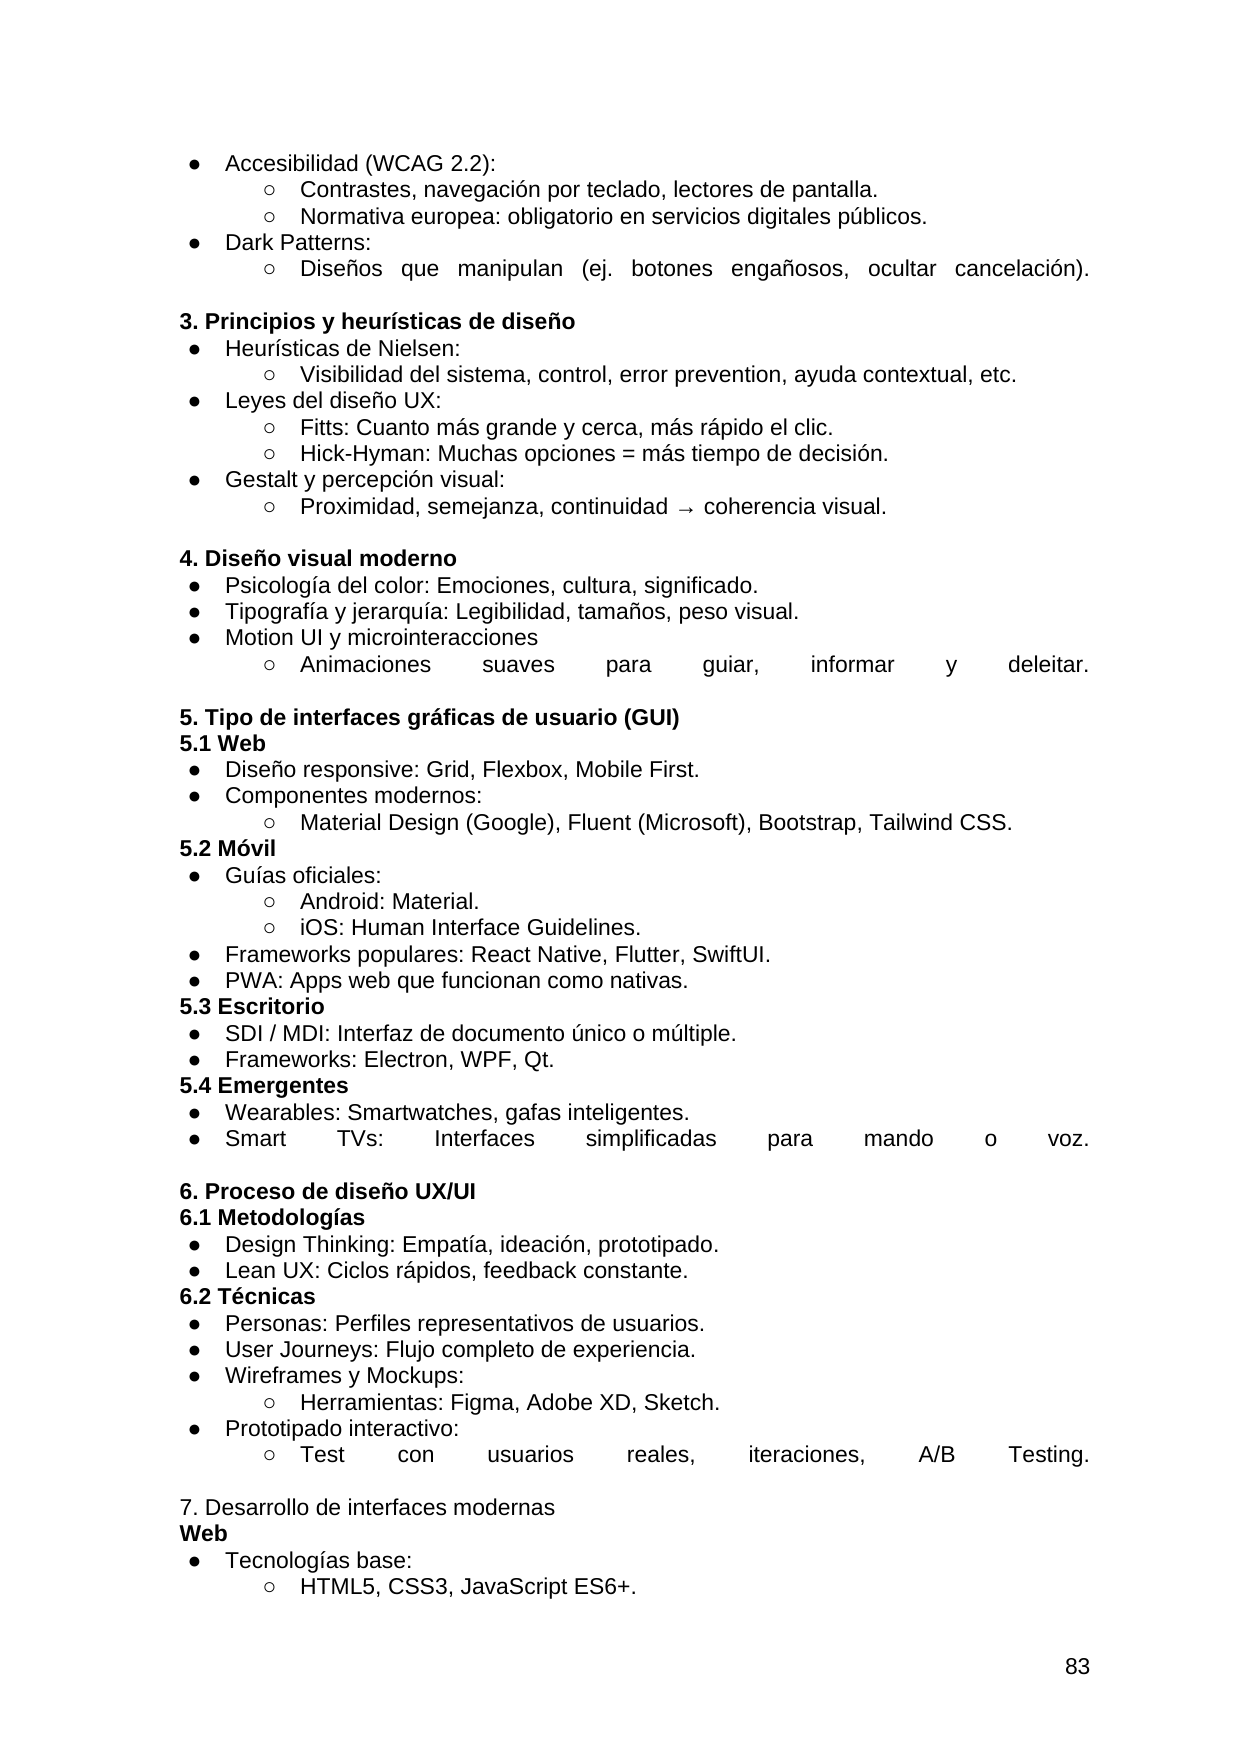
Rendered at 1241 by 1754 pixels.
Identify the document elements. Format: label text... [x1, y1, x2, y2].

list Visibilidad del sistema, control, error prevention, ayuda contextual, etc. [262, 361, 1090, 387]
list Proximidad, semejanza, continuidad → coherencia visual. [262, 493, 1090, 519]
text 6.1 Metodologías [179, 1204, 1090, 1231]
text 7. Desarrollo de interfaces modernas [179, 1494, 1090, 1520]
list SDI / MDI: Interfaz de documento único o múltiple. [187, 1020, 1090, 1046]
text 6. Proceso de diseño UX/UI [179, 1178, 1090, 1204]
list Diseño responsive: Grid, Flexbox, Mobile First. [187, 756, 1090, 782]
list Herramientas: Figma, Adobe XD, Sketch. [262, 1389, 1090, 1415]
list Animaciones suaves para guiar, informar y deleitar. [262, 651, 1090, 703]
list Tecnologías base: [187, 1547, 1090, 1573]
list Diseños que manipulan (ej. botones engañosos, ocultar cancelación). [262, 255, 1090, 308]
list Tipografía y jerarquía: Legibilidad, tamaños, peso visual. [187, 598, 1090, 624]
text 3. Principios y heurísticas de diseño [179, 308, 1090, 334]
list Personas: Perfiles representativos de usuarios. [187, 1309, 1090, 1336]
text 5. Tipo de interfaces gráficas de usuario (GUI) [179, 703, 1090, 730]
list Guías oficiales: [187, 862, 1090, 888]
text Web [179, 1520, 1090, 1547]
list Normativa europea: obligatorio en servicios digitales públicos. [262, 203, 1090, 229]
list Contrastes, navegación por teclado, lectores de pantalla. [262, 176, 1090, 203]
list Psicología del color: Emociones, cultura, significado. [187, 572, 1090, 598]
text 5.1 Web [179, 730, 1090, 756]
text 5.2 Móvil [179, 835, 1090, 862]
text 5.3 Escritorio [179, 993, 1090, 1020]
text 5.4 Emergentes [179, 1072, 1090, 1099]
list Lean UX: Ciclos rápidos, feedback constante. [187, 1257, 1090, 1283]
list Design Thinking: Empatía, ideación, prototipado. [187, 1231, 1090, 1257]
list Hick-Hyman: Muchas opciones = más tiempo de decisión. [262, 440, 1090, 466]
list Fitts: Cuanto más grande y cerca, más rápido el clic. [262, 413, 1090, 440]
text 4. Diseño visual moderno [179, 545, 1090, 572]
list HTML5, CSS3, JavaScript ES6+. [262, 1573, 1090, 1599]
list Accesibilidad (WCAG 2.2): [187, 150, 1090, 176]
list Prototipado interactivo: [187, 1415, 1090, 1441]
list Dark Patterns: [187, 229, 1090, 255]
list Wearables: Smartwatches, gafas inteligentes. [187, 1099, 1090, 1125]
list Componentes modernos: [187, 782, 1090, 809]
list Heurísticas de Nielsen: [187, 334, 1090, 361]
list Leyes del diseño UX: [187, 387, 1090, 413]
list Wireframes y Mockups: [187, 1362, 1090, 1389]
list User Journeys: Flujo completo de experiencia. [187, 1336, 1090, 1362]
list Gestalt y percepción visual: [187, 466, 1090, 493]
list Material Design (Google), Fluent (Microsoft), Bootstrap, Tailwind CSS. [262, 809, 1090, 835]
text 6.2 Técnicas [179, 1283, 1090, 1309]
list Smart TVs: Interfaces simplificadas para mando o voz. [187, 1125, 1090, 1178]
list Frameworks populares: React Native, Flutter, SwiftUI. [187, 941, 1090, 967]
list Test con usuarios reales, iteraciones, A/B Testing. [262, 1441, 1090, 1494]
list PWA: Apps web que funcionan como nativas. [187, 967, 1090, 993]
list Motion UI y microinteracciones [187, 624, 1090, 651]
list Android: Material. [262, 888, 1090, 914]
list Frameworks: Electron, WPF, Qt. [187, 1046, 1090, 1072]
list iOS: Human Interface Guidelines. [262, 914, 1090, 941]
